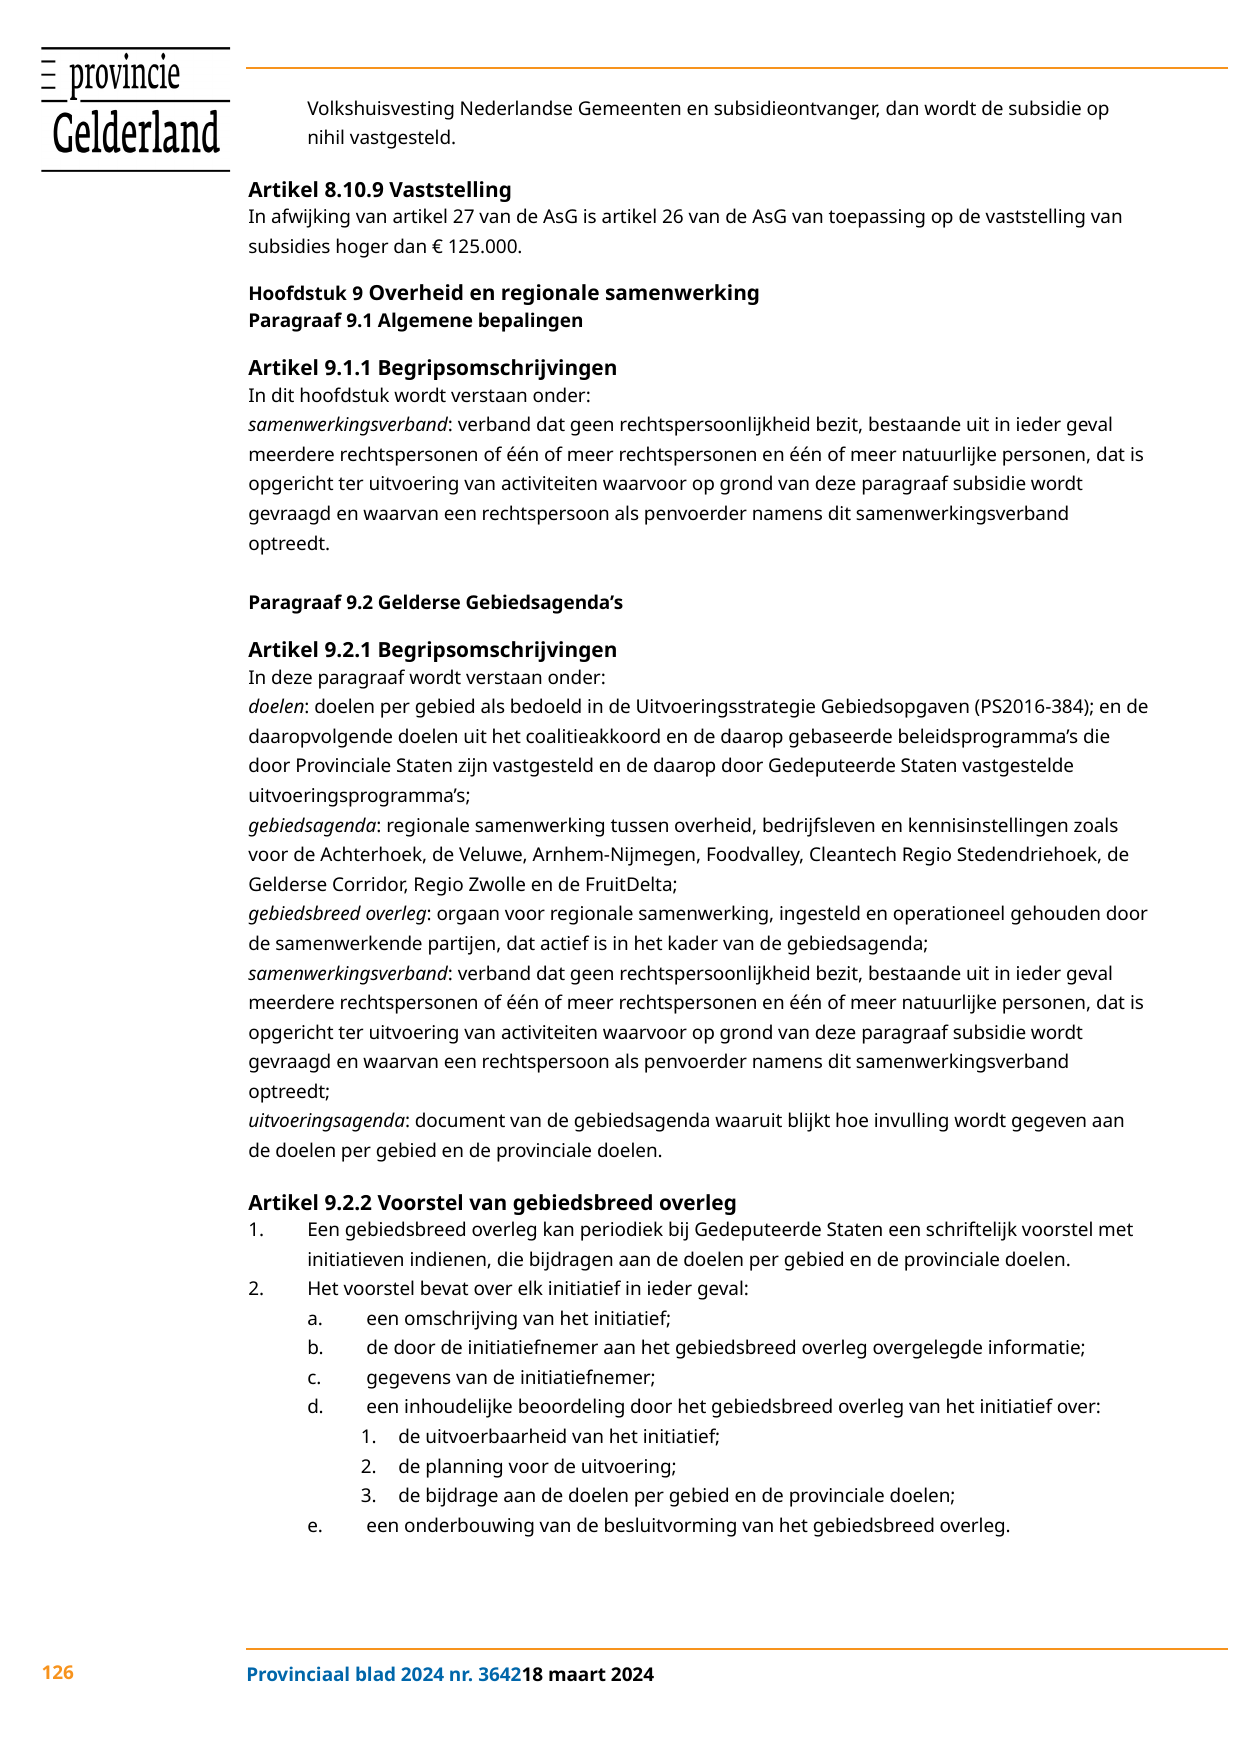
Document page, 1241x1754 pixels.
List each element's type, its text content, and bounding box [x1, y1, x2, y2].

list Een gebiedsbreed overleg kan periodiek bij Gedeputeerde Staten een schriftelijk voorstel met initiatieven indienen, die bijdragen aan de doelen per gebied en de provinciale doelen. [248, 1216, 1152, 1271]
text Artikel 8.10.9 Vaststelling [248, 175, 1152, 203]
text Paragraaf 9.2 Gelderse Gebiedsagenda’s [248, 589, 1152, 615]
text samenwerkingsverband: verband dat geen rechtspersoonlijkheid bezit, bestaande uit in ieder geval meerdere rechtspersonen of één of meer rechtspersonen en één of meer natuurlijke personen, dat is opgericht ter uitvoering van activiteiten waarvoor op grond van deze paragraaf subsidie wordt gevraagd en waarvan een rechtspersoon als penvoerder namens dit samenwerkingsverband optreedt. [248, 411, 1152, 556]
picture [41, 47, 231, 172]
text Artikel 9.2.2 Voorstel van gebiedsbreed overleg [248, 1188, 1152, 1216]
text doelen: doelen per gebied als bedoeld in de Uitvoeringsstrategie Gebiedsopgaven (PS2016-384); en de daaropvolgende doelen uit het coalitieakkoord en de daarop gebaseerde beleidsprogramma’s die door Provinciale Staten zijn vastgesteld en de daarop door Gedeputeerde Staten vastgestelde uitvoeringsprogramma’s; [248, 693, 1152, 808]
list een omschrijving van het initiatief; [307, 1305, 1152, 1331]
text Artikel 9.1.1 Begripsomschrijvingen [248, 353, 1152, 382]
list de door de initiatiefnemer aan het gebiedsbreed overleg overgelegde informatie; [307, 1334, 1152, 1360]
list een onderbouwing van de besluitvorming van het gebiedsbreed overleg. [307, 1512, 1152, 1538]
text uitvoeringsagenda: document van de gebiedsagenda waaruit blijkt hoe invulling wordt gegeven aan de doelen per gebied en de provinciale doelen. [248, 1108, 1152, 1163]
list de uitvoerbaarheid van het initiatief; [361, 1423, 1152, 1449]
list Volkshuisvesting Nederlandse Gemeenten en subsidieontvanger, dan wordt de subsidie op nihil vastgesteld. [248, 95, 1152, 150]
list de bijdrage aan de doelen per gebied en de provinciale doelen; [361, 1482, 1152, 1508]
text In afwijking van artikel 27 van de AsG is artikel 26 van de AsG van toepassing op de vaststelling van subsidies hoger dan € 125.000. [248, 203, 1152, 258]
list een inhoudelijke beoordeling door het gebiedsbreed overleg van het initiatief over: [307, 1394, 1152, 1419]
text gebiedsbreed overleg: orgaan voor regionale samenwerking, ingesteld en operationeel gehouden door de samenwerkende partijen, dat actief is in het kader van de gebiedsagenda; [248, 901, 1152, 956]
list Het voorstel bevat over elk initiatief in ieder geval: [248, 1275, 1152, 1301]
list de planning voor de uitvoering; [361, 1453, 1152, 1478]
text samenwerkingsverband: verband dat geen rechtspersoonlijkheid bezit, bestaande uit in ieder geval meerdere rechtspersonen of één of meer rechtspersonen en één of meer natuurlijke personen, dat is opgericht ter uitvoering van activiteiten waarvoor op grond van deze paragraaf subsidie wordt gevraagd en waarvan een rechtspersoon als penvoerder namens dit samenwerkingsverband optreedt; [248, 960, 1152, 1104]
text In dit hoofdstuk wordt verstaan onder: [248, 382, 1152, 408]
text Paragraaf 9.1 Algemene bepalingen [248, 307, 1152, 333]
list gegevens van de initiatiefnemer; [307, 1364, 1152, 1390]
text Artikel 9.2.1 Begripsomschrijvingen [248, 636, 1152, 664]
text Hoofdstuk 9 Overheid en regionale samenwerking [248, 278, 1152, 307]
text In deze paragraaf wordt verstaan onder: [248, 664, 1152, 690]
text gebiedsagenda: regionale samenwerking tussen overheid, bedrijfsleven en kennisinstellingen zoals voor de Achterhoek, de Veluwe, Arnhem-Nijmegen, Foodvalley, Cleantech Regio Stedendriehoek, de Gelderse Corridor, Regio Zwolle en de FruitDelta; [248, 812, 1152, 897]
